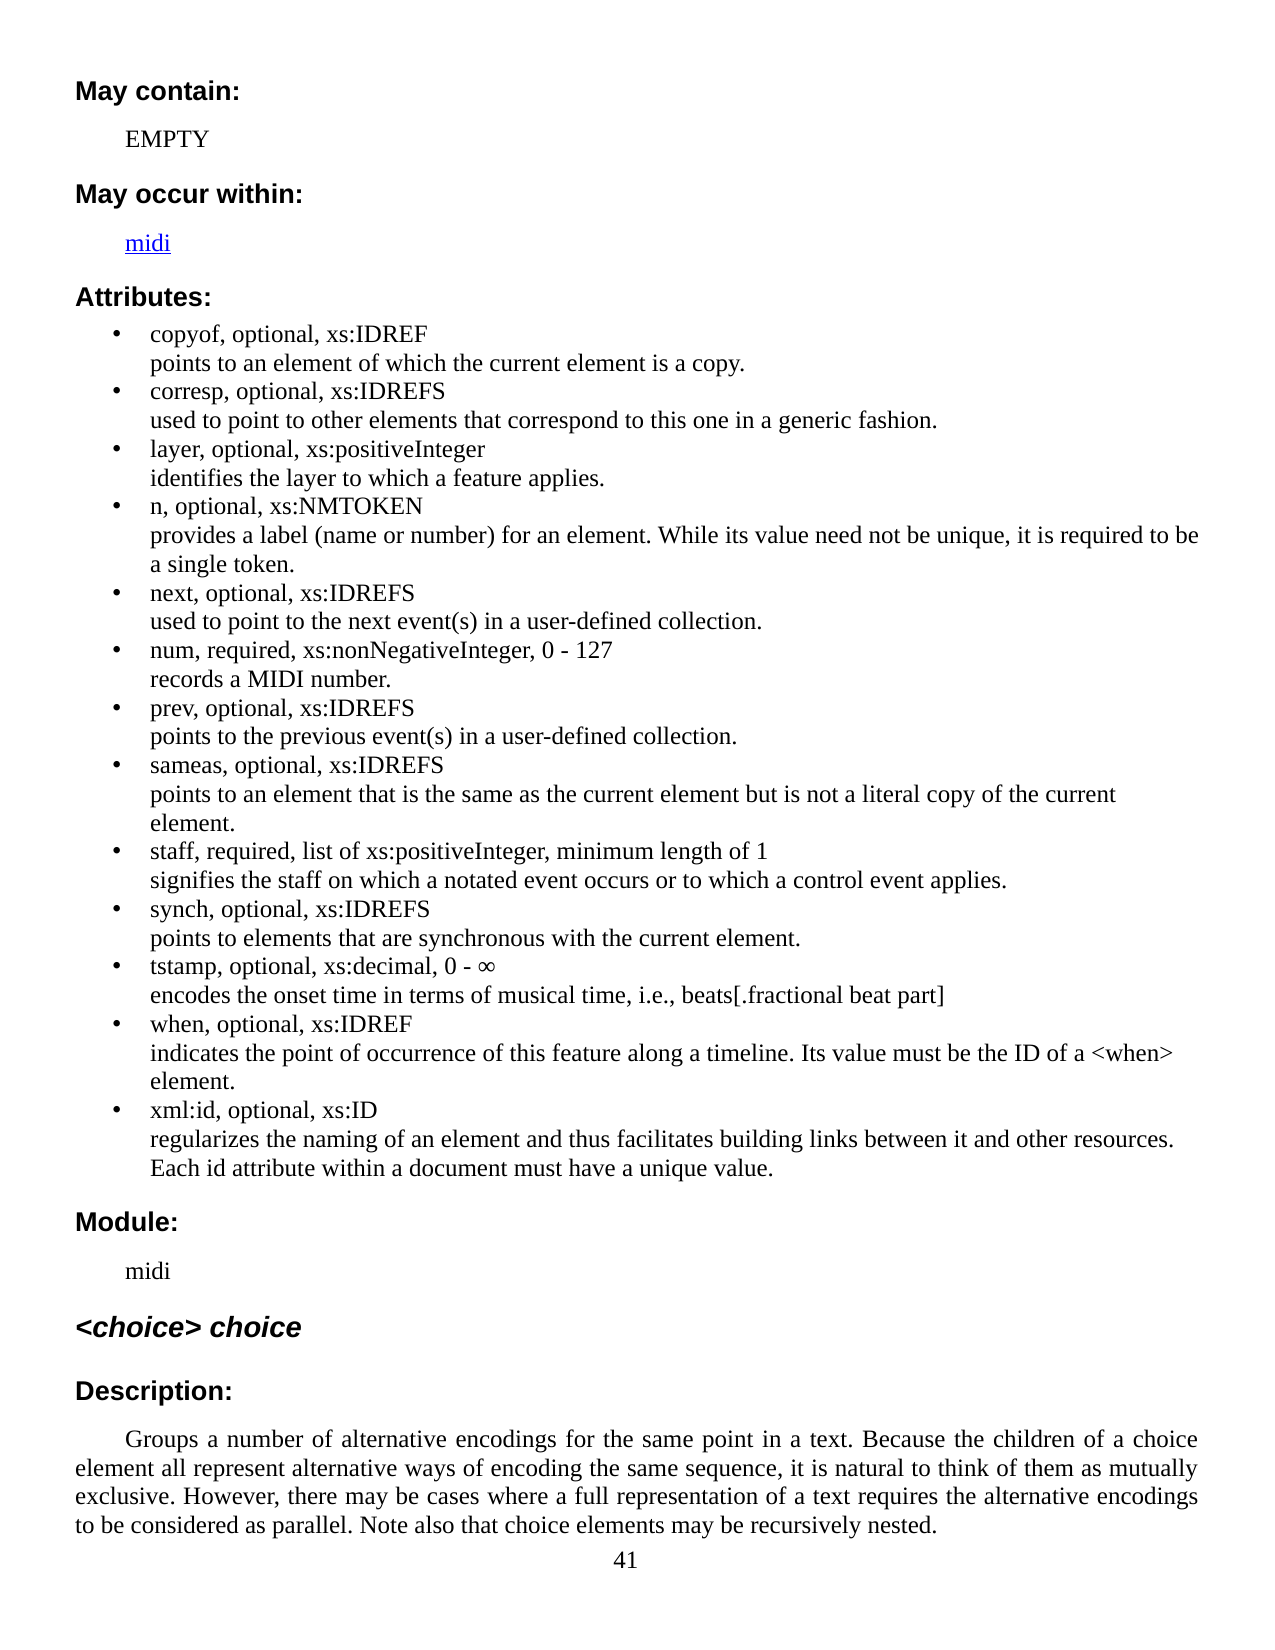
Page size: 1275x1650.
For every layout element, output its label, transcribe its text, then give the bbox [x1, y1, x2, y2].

list sameas, optional, xs:IDREFS points to an element that is the same as the current element but is not a literal copy of the current element. [112, 750, 1200, 836]
list copyof, optional, xs:IDREF points to an element of which the current element is a copy. [112, 319, 1200, 376]
list next, optional, xs:IDREFS used to point to the next event(s) in a user-defined collection. [112, 578, 1200, 635]
list corresp, optional, xs:IDREFS used to point to other elements that correspond to this one in a generic fashion. [112, 376, 1200, 434]
list staff, required, list of xs:positiveInteger, minimum length of 1 signifies the staff on which a notated event occurs or to which a control event applies. [112, 836, 1200, 894]
subtitle May contain: [75, 75, 1200, 106]
list prev, optional, xs:IDREFS points to the previous event(s) in a user-defined collection. [112, 693, 1200, 750]
subtitle <choice> choice [75, 1310, 1200, 1343]
text midi [75, 228, 1200, 256]
list synch, optional, xs:IDREFS points to elements that are synchronous with the current element. [112, 894, 1200, 951]
subtitle May occur within: [75, 178, 1200, 209]
list xml:id, optional, xs:ID regularizes the naming of an element and thus facilitates building links between it and other resources. Each id attribute within a document must have a unique value. [112, 1095, 1200, 1181]
text Groups a number of alternative encodings for the same point in a text. Because the children of a choice element all represent alternative ways of encoding the same sequence, it is natural to think of them as mutually exclusive. However, there may be cases where a full representation of a text requires the alternative encodings to be considered as parallel. Note also that choice elements may be recursively nested. [75, 1424, 1200, 1539]
subtitle Module: [75, 1206, 1200, 1238]
list tstamp, optional, xs:decimal, 0 - ∞ encodes the onset time in terms of musical time, i.e., beats[.fractional beat part] [112, 951, 1200, 1009]
list layer, optional, xs:positiveInteger identifies the layer to which a feature applies. [112, 434, 1200, 491]
text midi [75, 1256, 1200, 1285]
list num, required, xs:nonNegativeInteger, 0 - 127 records a MIDI number. [112, 635, 1200, 693]
subtitle Description: [75, 1374, 1200, 1406]
list n, optional, xs:NMTOKEN provides a label (name or number) for an element. While its value need not be unique, it is required to be a single token. [112, 491, 1200, 578]
subtitle Attributes: [75, 281, 1200, 313]
text EMPTY [75, 124, 1200, 153]
list when, optional, xs:IDREF indicates the point of occurrence of this feature along a timeline. Its value must be the ID of a <when> element. [112, 1009, 1200, 1095]
